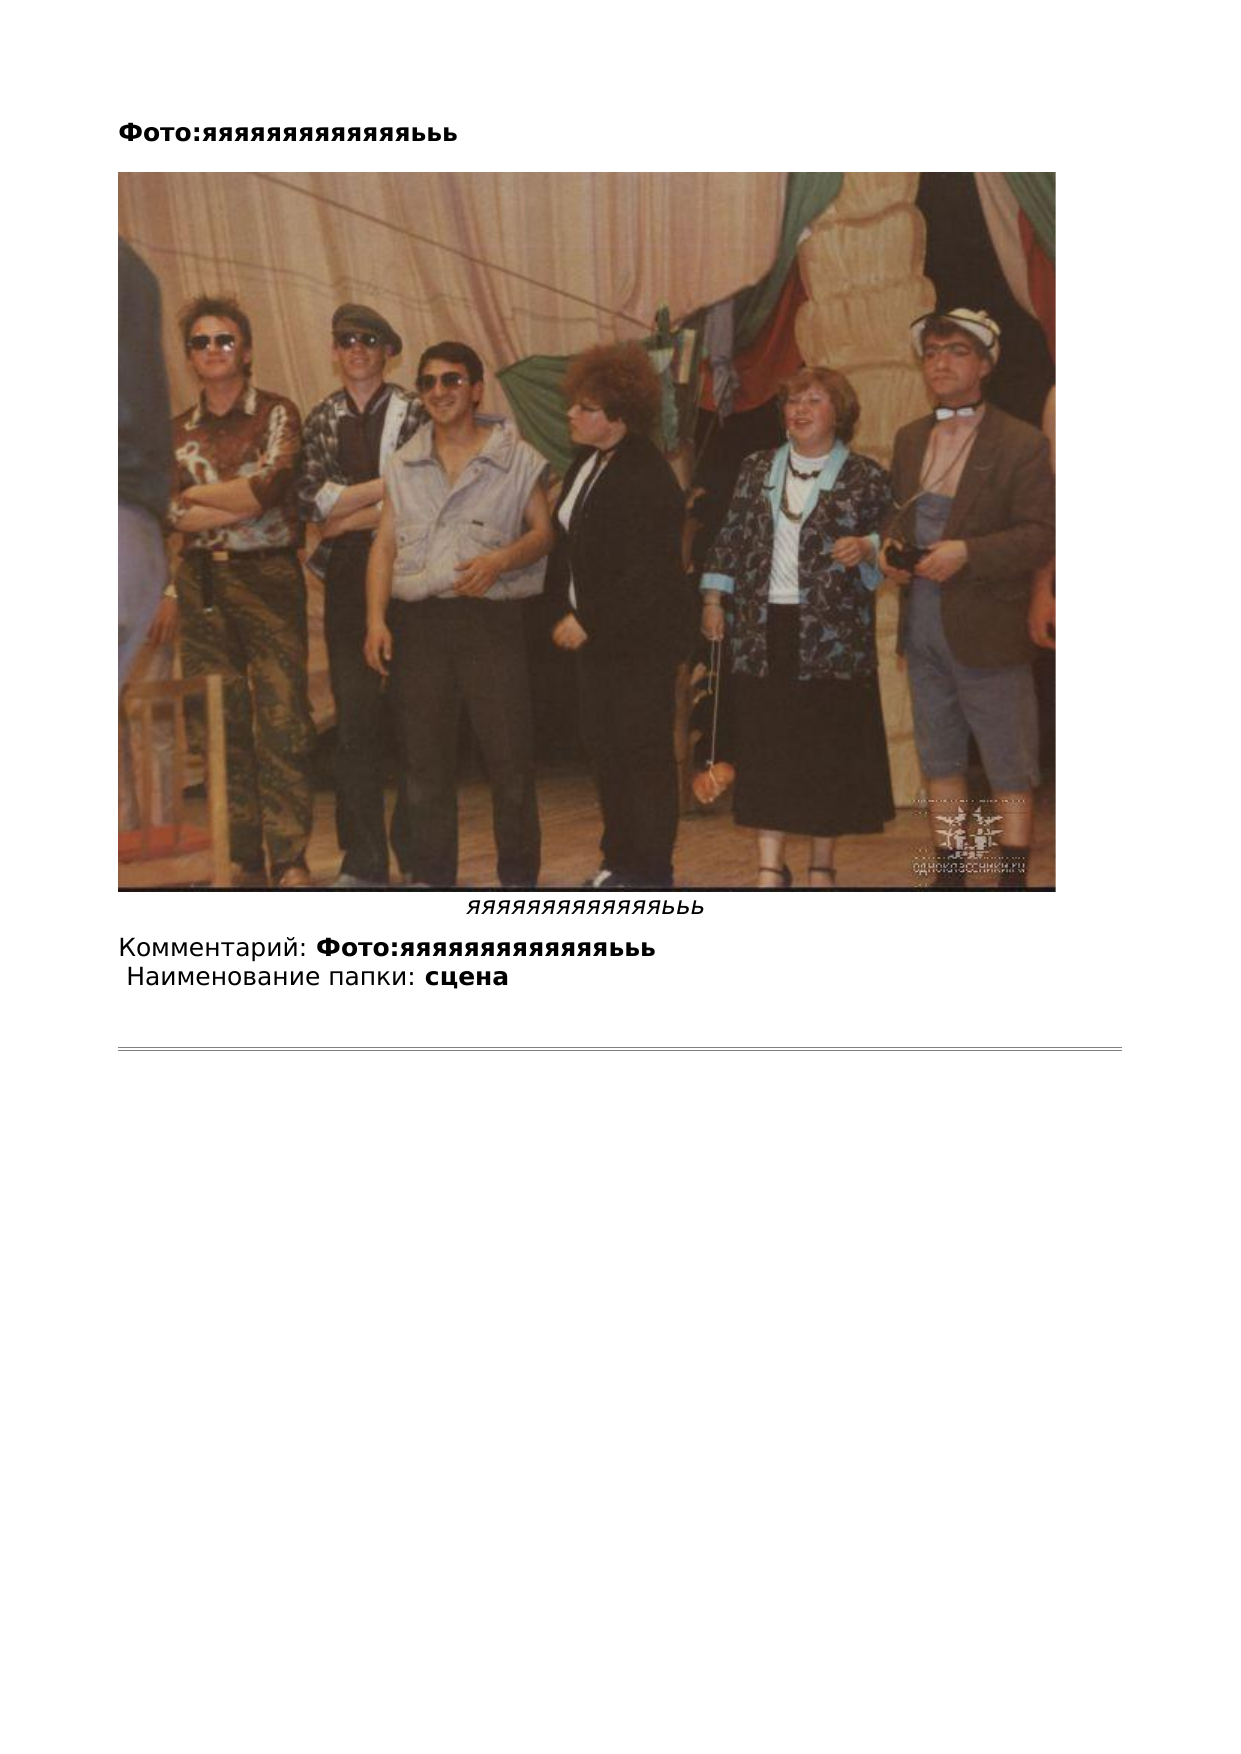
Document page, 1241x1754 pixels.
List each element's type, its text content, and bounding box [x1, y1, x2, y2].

text яяяяяяяяяяяяяььь [118, 892, 1056, 920]
picture [118, 172, 1056, 892]
text Комментарий: Фото:яяяяяяяяяяяяяььь Наименование папки: сцена [118, 933, 1122, 1020]
subtitle Фото:яяяяяяяяяяяяяььь [118, 118, 1122, 147]
